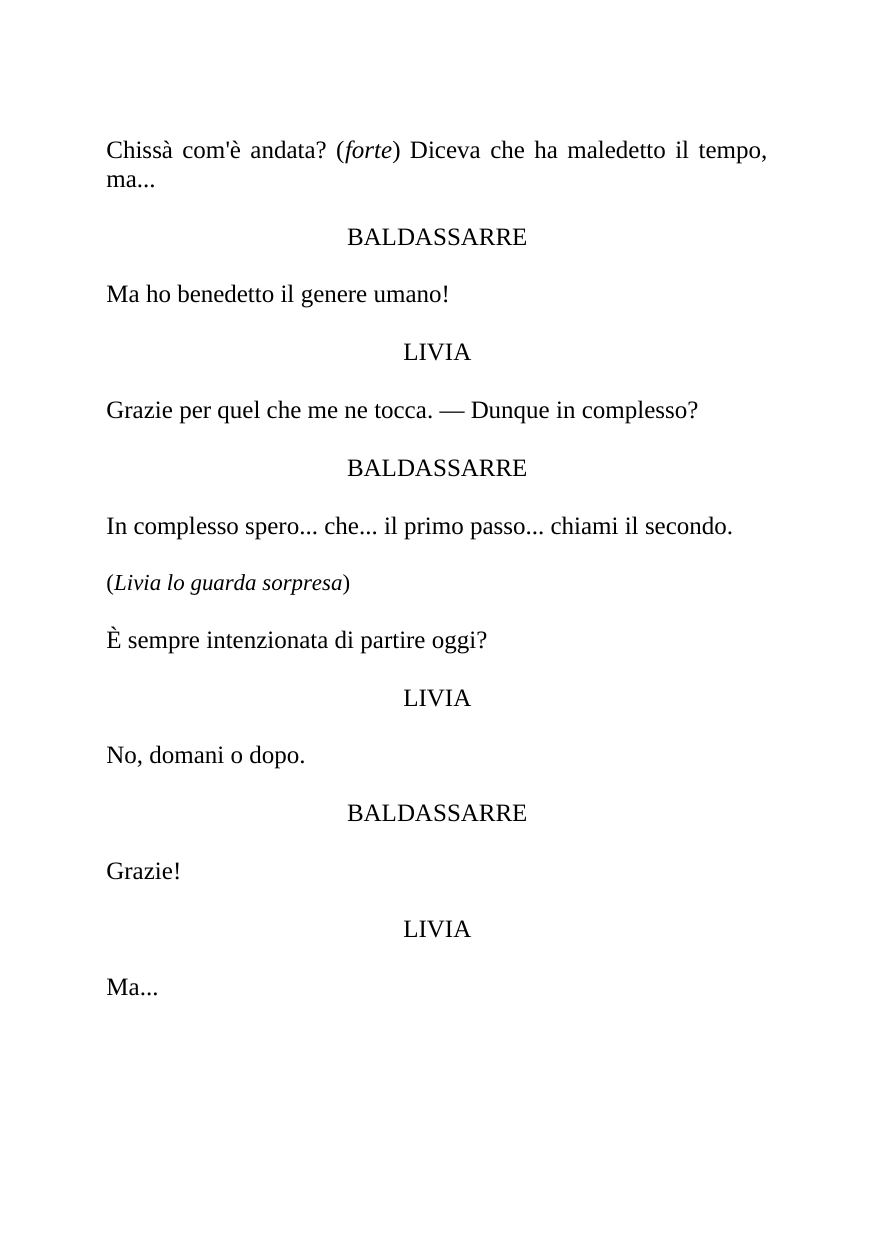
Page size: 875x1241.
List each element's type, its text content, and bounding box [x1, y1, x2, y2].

text Ma ho benedetto il genere umano! [106, 279, 768, 308]
text In complesso spero... che... il primo passo... chiami il secondo. [106, 511, 768, 540]
text Grazie! [106, 856, 768, 885]
text LIVIA [106, 914, 768, 943]
text Ma... [106, 972, 768, 1001]
text È sempre intenzionata di partire oggi? [106, 625, 768, 653]
text BALDASSARRE [106, 222, 768, 250]
text LIVIA [106, 337, 768, 366]
text (Livia lo guarda sorpresa) [106, 569, 768, 596]
text Grazie per quel che me ne tocca. — Dunque in complesso? [106, 395, 768, 424]
text BALDASSARRE [106, 798, 768, 827]
text LIVIA [106, 683, 768, 711]
text Chissà com'è andata? (forte) Diceva che ha maledetto il tempo, ma... [106, 135, 768, 192]
text No, domani o dopo. [106, 741, 768, 769]
text BALDASSARRE [106, 453, 768, 482]
